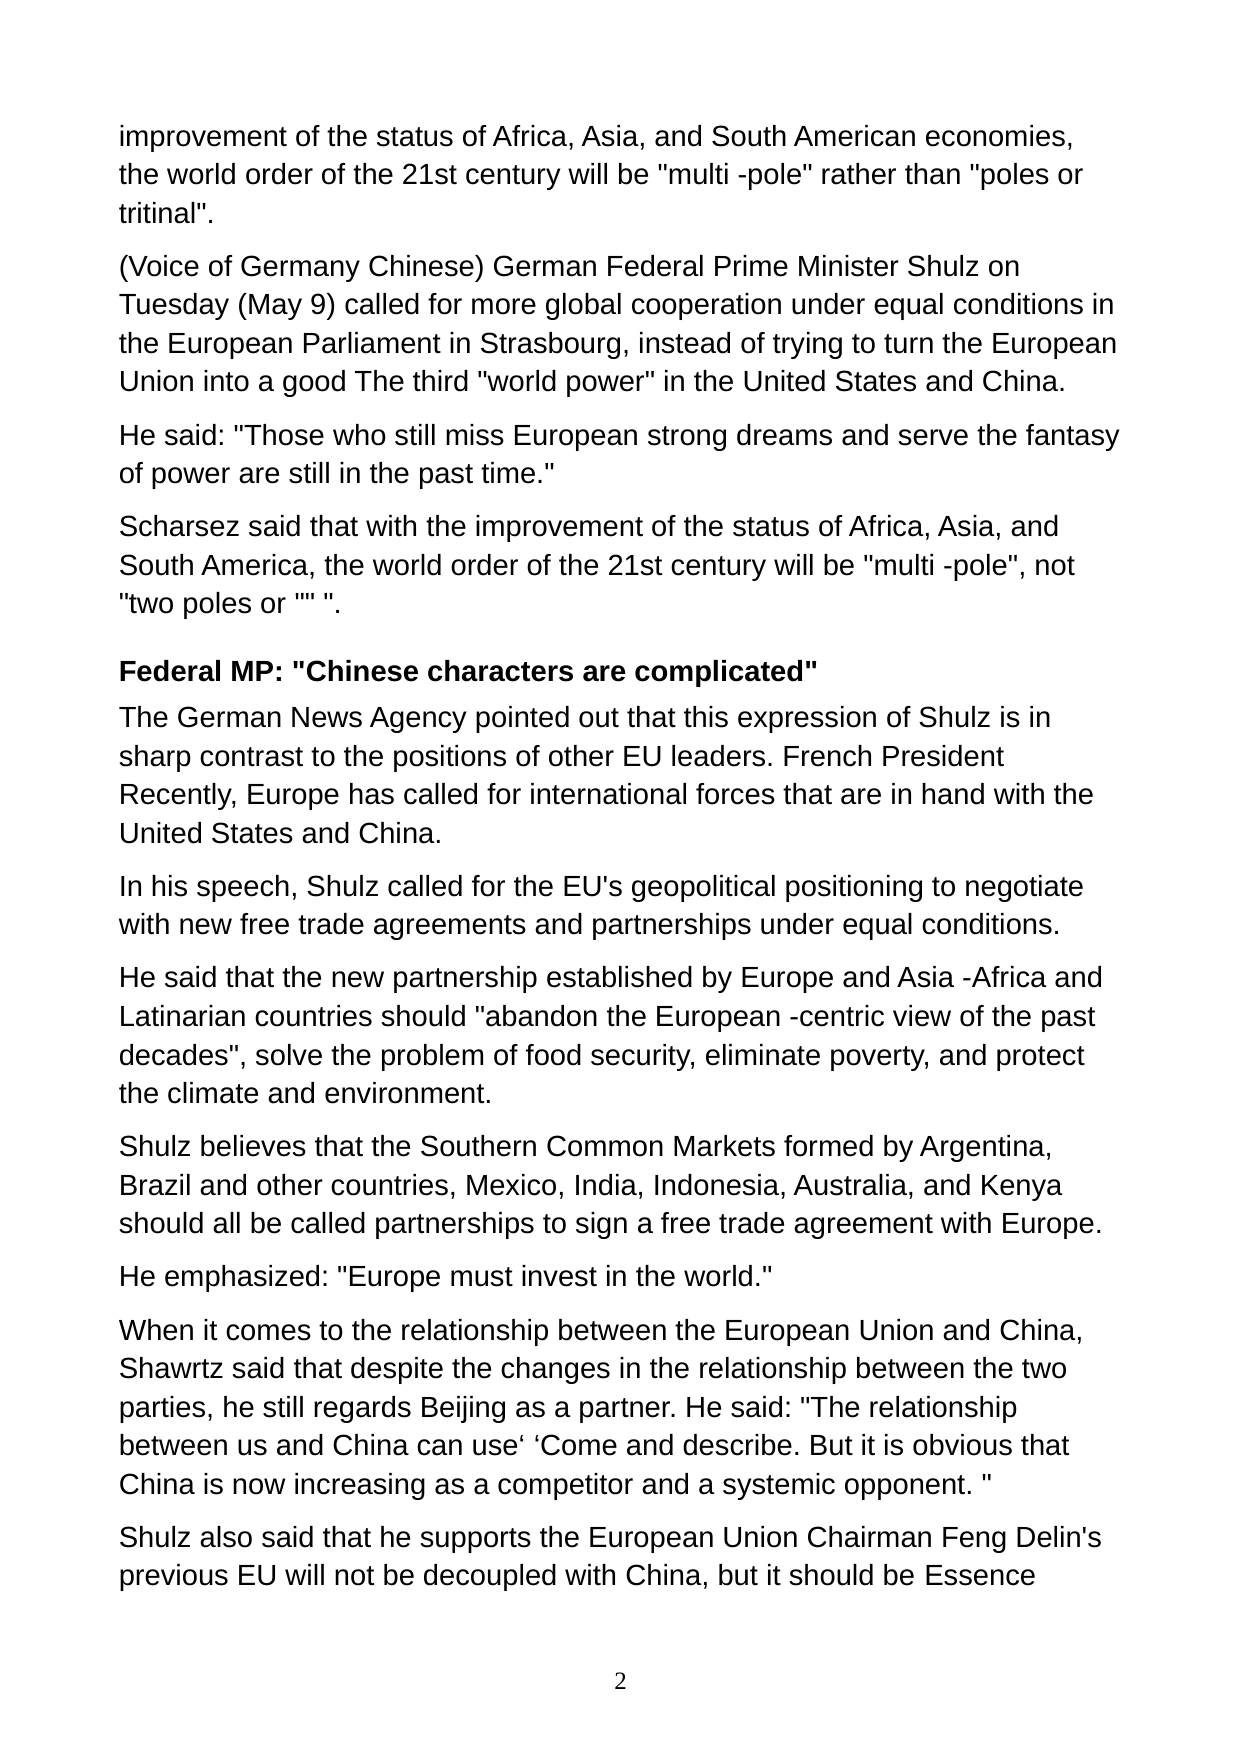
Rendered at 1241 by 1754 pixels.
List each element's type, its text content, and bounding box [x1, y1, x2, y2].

text When it comes to the relationship between the European Union and China, Shawrtz said that despite the changes in the relationship between the two parties, he still regards Beijing as a partner. He said: "The relationship between us and China can use‘ ‘Come and describe. But it is obvious that China is now increasing as a competitor and a systemic opponent. " [118, 1312, 1122, 1500]
text (Voice of Germany Chinese) German Federal Prime Minister Shulz on Tuesday (May 9) called for more global cooperation under equal conditions in the European Parliament in Strasbourg, instead of trying to turn the European Union into a good The third "world power" in the United States and China. [118, 249, 1122, 398]
text He said that the new partnership established by Europe and Asia -Africa and Latinarian countries should "abandon the European -centric view of the past decades", solve the problem of food security, eliminate poverty, and protect the climate and environment. [118, 960, 1122, 1109]
subtitle Federal MP: "Chinese characters are complicated" [118, 654, 1122, 687]
text The German News Agency pointed out that this expression of Shulz is in sharp contrast to the positions of other EU leaders. French President Recently, Europe has called for international forces that are in hand with the United States and China. [118, 700, 1122, 849]
text He emphasized: "Europe must invest in the world." [118, 1259, 1122, 1293]
text He said: "Those who still miss European strong dreams and serve the fantasy of power are still in the past time." [118, 417, 1122, 489]
text In his speech, Shulz called for the EU's geopolitical positioning to negotiate with new free trade agreements and partnerships under equal conditions. [118, 869, 1122, 941]
text Scharsez said that with the improvement of the status of Africa, Asia, and South America, the world order of the 21st century will be "multi -pole", not "two poles or "" ". [118, 509, 1122, 620]
text improvement of the status of Africa, Asia, and South American economies, the world order of the 21st century will be "multi -pole" rather than "poles or tritinal". [118, 118, 1122, 229]
text Shulz also said that he supports the European Union Chairman Feng Delin's previous EU will not be decoupled with China, but it should be Essence [118, 1520, 1122, 1592]
text Shulz believes that the Southern Common Markets formed by Argentina, Brazil and other countries, Mexico, India, Indonesia, Australia, and Kenya should all be called partnerships to sign a free trade agreement with Europe. [118, 1129, 1122, 1240]
